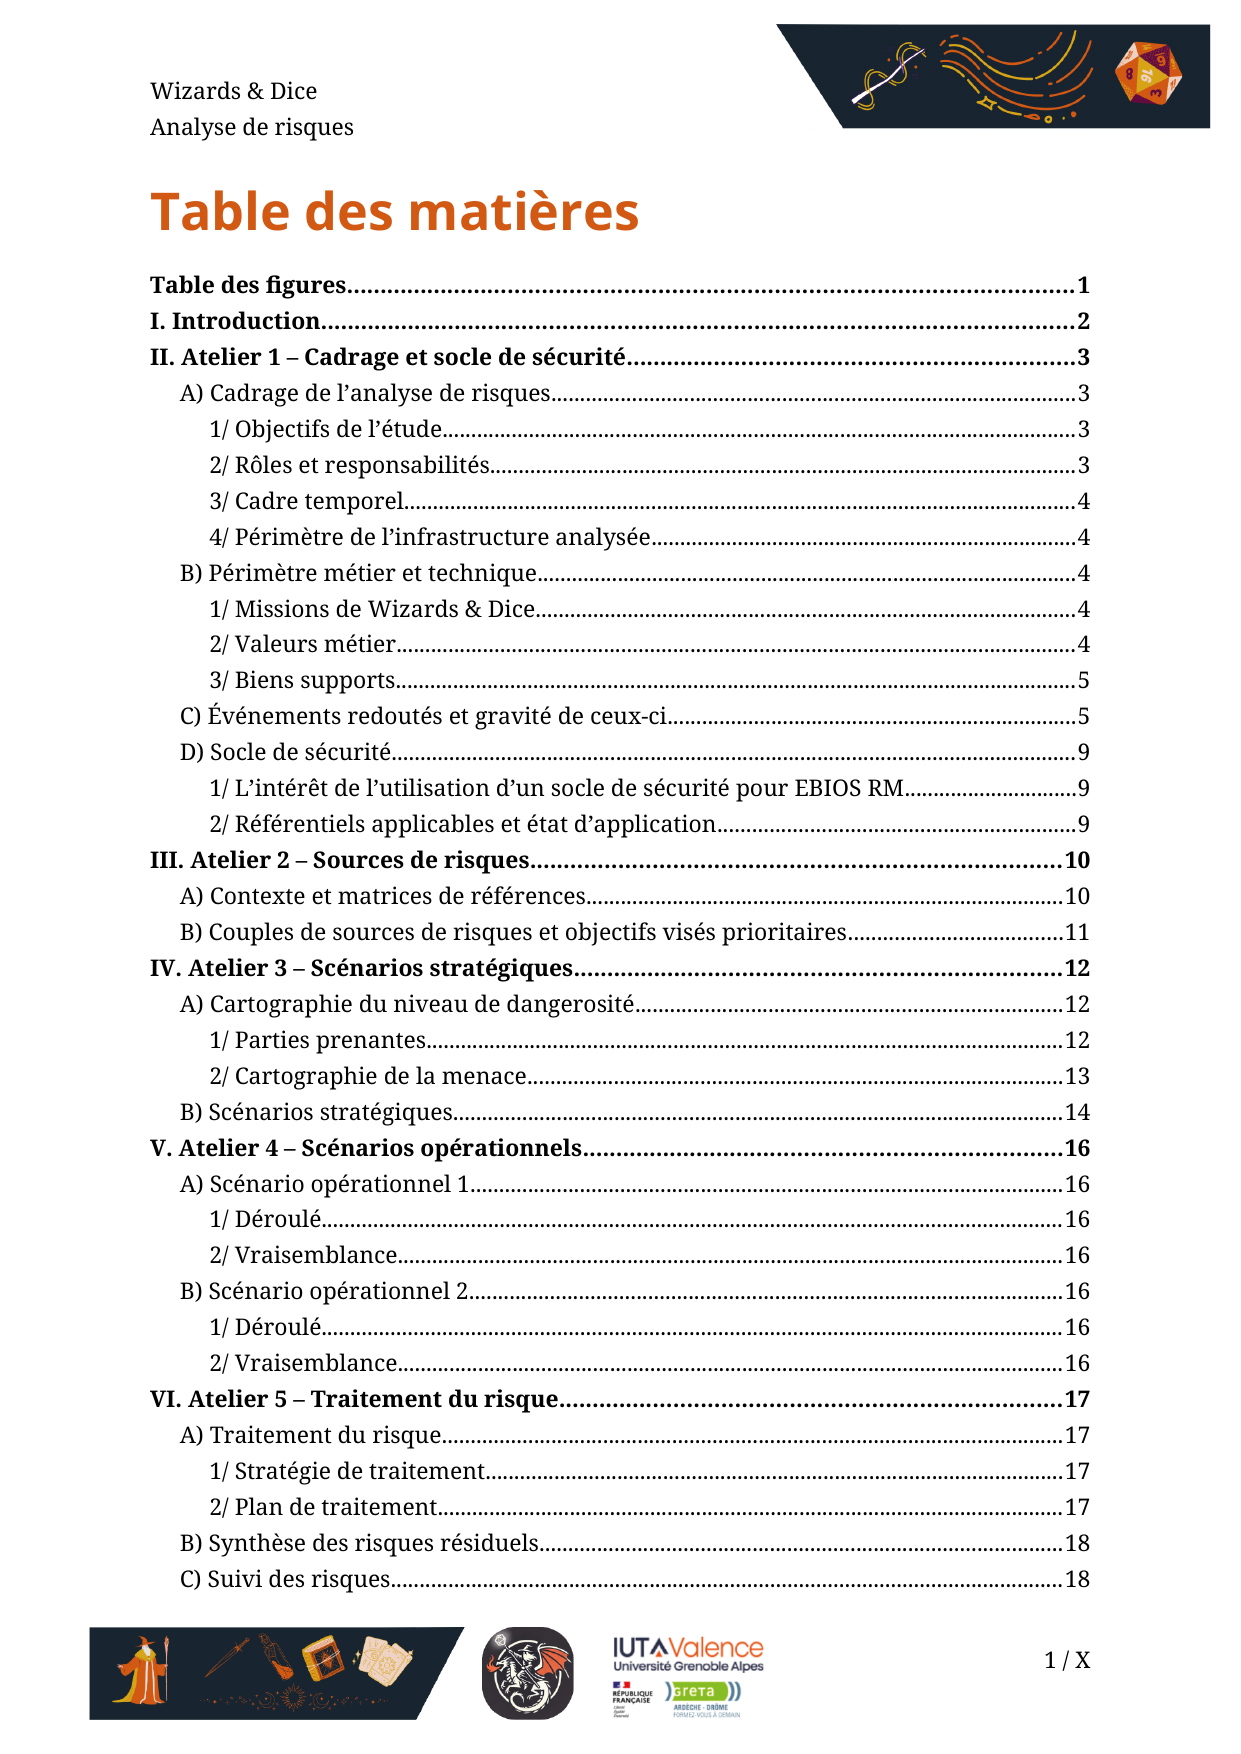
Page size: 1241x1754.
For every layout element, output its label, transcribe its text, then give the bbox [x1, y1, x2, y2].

text B) Scénario opérationnel 2 16 [179, 1275, 1090, 1307]
text 3/ Cadre temporel 4 [209, 485, 1090, 516]
text B) Synthèse des risques résiduels 18 [179, 1527, 1090, 1558]
text IV. Atelier 3 – Scénarios stratégiques 12 [150, 952, 1090, 983]
text A) Scénario opérationnel 1 16 [179, 1167, 1090, 1199]
text C) Événements redoutés et gravité de ceux-ci 5 [179, 700, 1090, 732]
text 1/ Parties prenantes 12 [209, 1024, 1090, 1055]
text I. Introduction 2 [150, 305, 1090, 336]
text VI. Atelier 5 – Traitement du risque 17 [150, 1383, 1090, 1414]
text C) Suivi des risques 18 [179, 1563, 1090, 1594]
text 1/ Déroulé 16 [209, 1311, 1090, 1342]
text 2/ Vraisemblance 16 [209, 1347, 1090, 1378]
text 1/ Objectifs de l’étude 3 [209, 413, 1090, 444]
picture [81, 1616, 788, 1729]
text III. Atelier 2 – Sources de risques 10 [150, 844, 1090, 875]
text 2/ Plan de traitement 17 [209, 1491, 1090, 1522]
text 2/ Vraisemblance 16 [209, 1239, 1090, 1271]
text 1/ L’intérêt de l’utilisation d’un socle de sécurité pour EBIOS RM 9 [209, 772, 1090, 803]
text 4/ Périmètre de l’infrastructure analysée 4 [209, 521, 1090, 552]
text B) Scénarios stratégiques 14 [179, 1096, 1090, 1127]
text A) Contexte et matrices de références 10 [179, 880, 1090, 911]
text 1/ Missions de Wizards & Dice 4 [209, 592, 1090, 624]
text V. Atelier 4 – Scénarios opérationnels 16 [150, 1132, 1090, 1163]
text 2/ Valeurs métier 4 [209, 628, 1090, 660]
text 1/ Déroulé 16 [209, 1203, 1090, 1235]
subtitle Table des matières [150, 175, 1090, 246]
picture [771, 21, 1218, 131]
text II. Atelier 1 – Cadrage et socle de sécurité 3 [150, 341, 1090, 372]
text 2/ Rôles et responsabilités 3 [209, 449, 1090, 480]
text A) Traitement du risque 17 [179, 1419, 1090, 1450]
text 3/ Biens supports 5 [209, 664, 1090, 696]
text 2/ Référentiels applicables et état d’application 9 [209, 808, 1090, 839]
text 1/ Stratégie de traitement 17 [209, 1455, 1090, 1486]
text 2/ Cartographie de la menace 13 [209, 1060, 1090, 1091]
text A) Cartographie du niveau de dangerosité 12 [179, 988, 1090, 1019]
text B) Couples de sources de risques et objectifs visés prioritaires 11 [179, 916, 1090, 947]
text D) Socle de sécurité 9 [179, 736, 1090, 767]
text B) Périmètre métier et technique 4 [179, 557, 1090, 588]
text A) Cadrage de l’analyse de risques 3 [179, 377, 1090, 408]
text Table des figures 1 [150, 269, 1090, 300]
